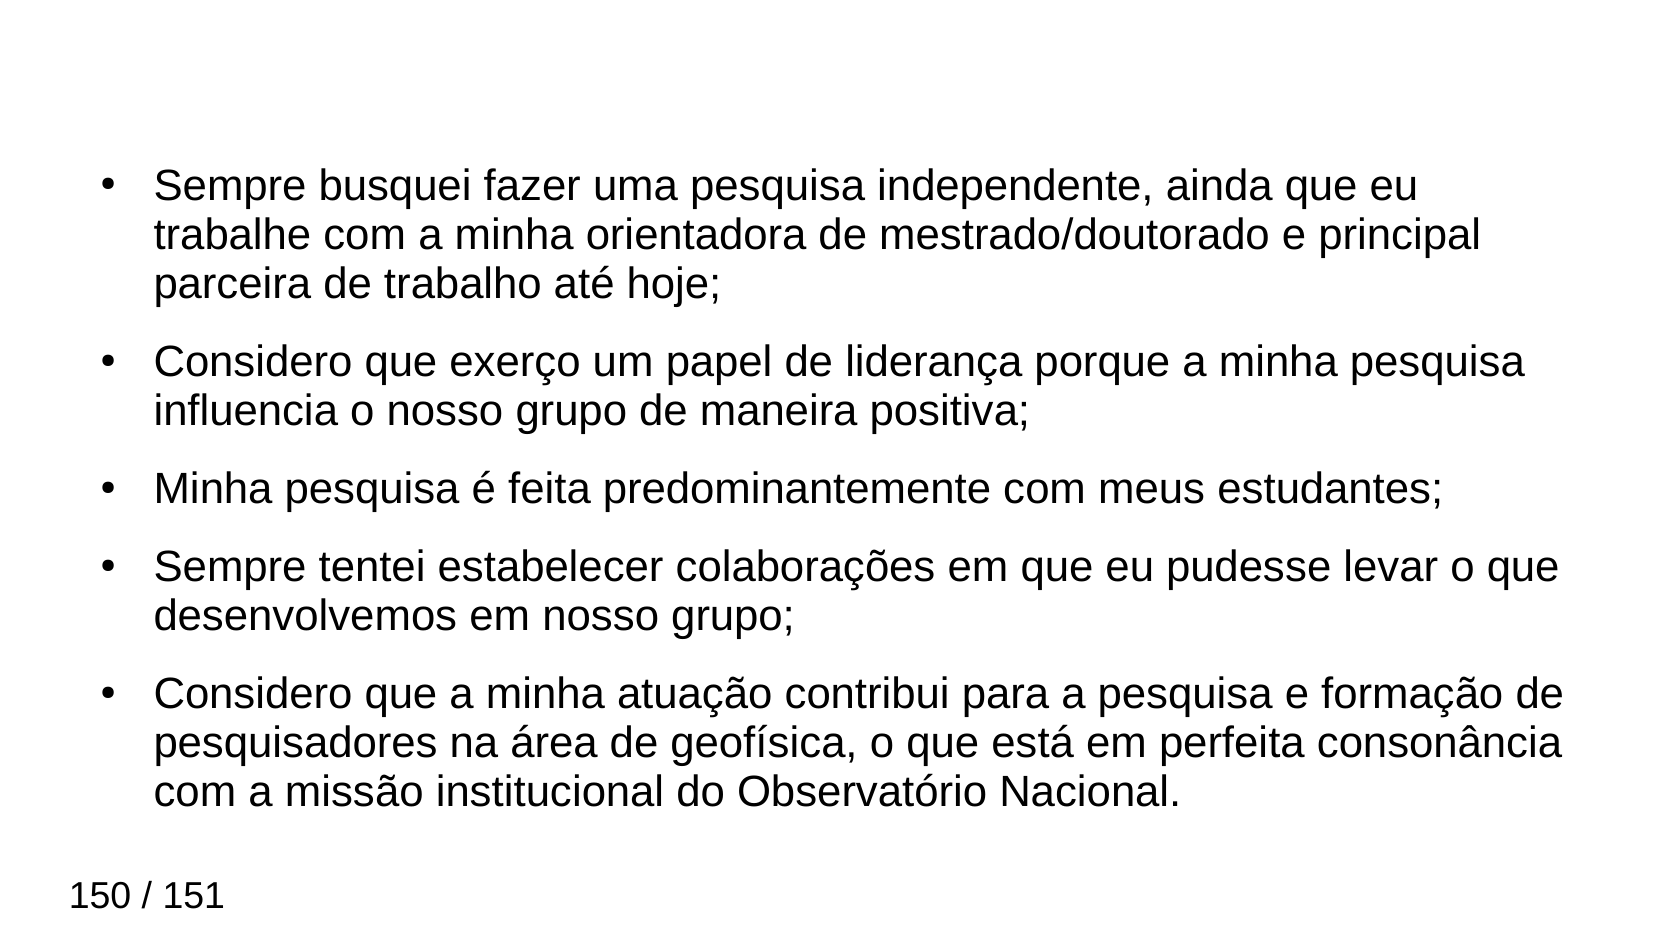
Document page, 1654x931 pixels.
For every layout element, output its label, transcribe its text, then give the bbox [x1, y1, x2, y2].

text_box <number> / 151 [0, 860, 196, 931]
list Sempre busquei fazer uma pesquisa independente, ainda que eu trabalhe com a minha orientadora de mestrado/doutorado e principal parceira de trabalho até hoje; Considero que exerço um papel de liderança porque a minha pesquisa influencia o nosso grupo de maneira positiva; Minha pesquisa é feita predominantemente com meus estudantes; Sempre tentei estabelecer colaborações em que eu pudesse levar o que desenvolvemos em nosso grupo; Considero que a minha atuação contribui para a pesquisa e formação de pesquisadores na área de geofísica, o que está em perfeita consonância com a missão institucional do Observatório Nacional. [82, 82, 1571, 886]
